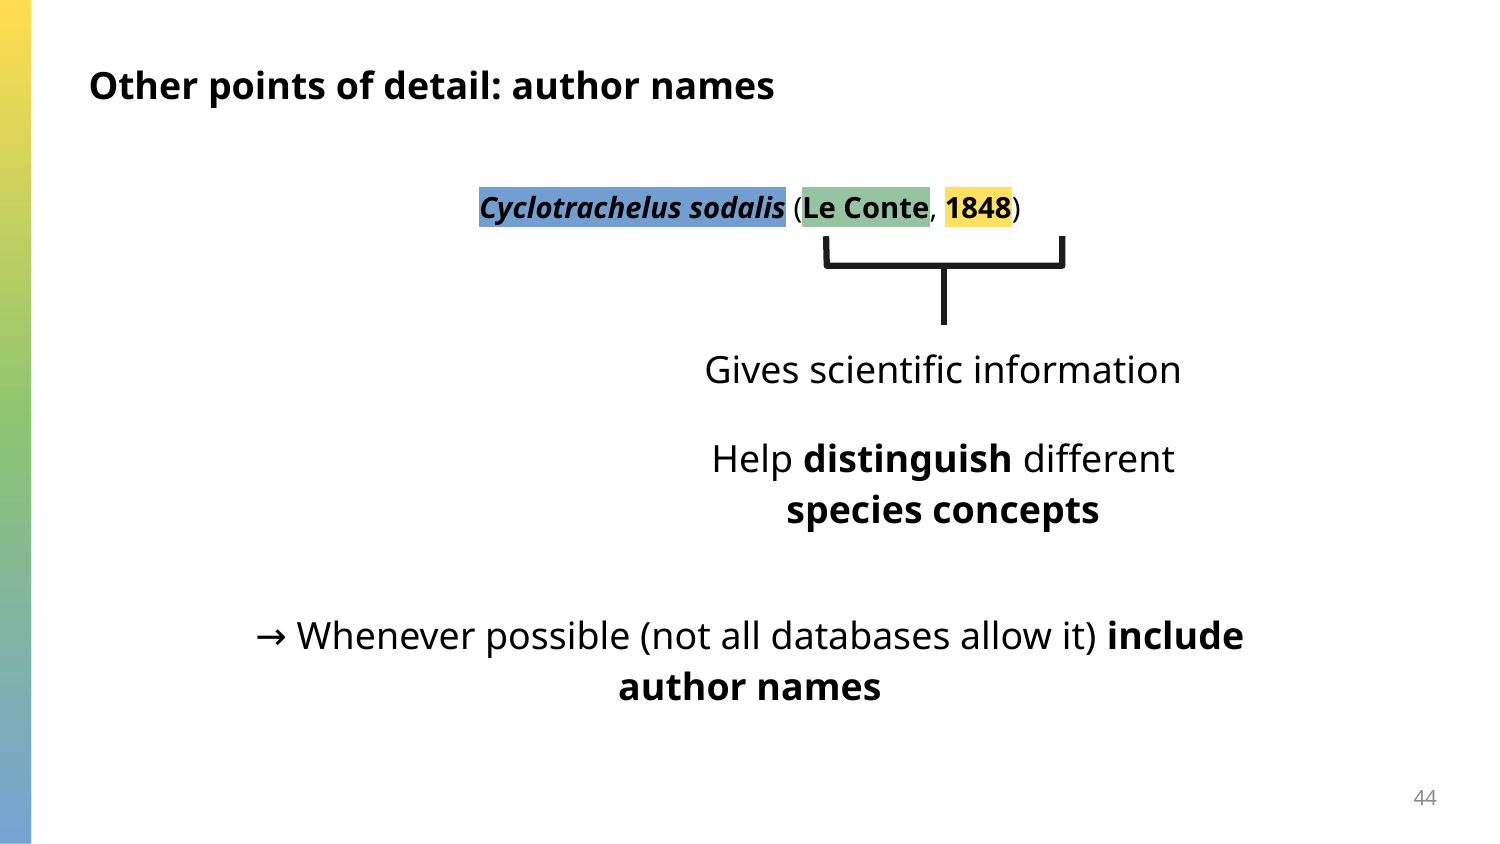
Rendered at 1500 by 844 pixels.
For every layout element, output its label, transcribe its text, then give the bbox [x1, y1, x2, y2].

list Other points of detail: author names [88, 61, 1442, 157]
text_box Help distinguish different species concepts [646, 425, 1241, 532]
text_box Cyclotrachelus sodalis (Le Conte, 1848) [406, 179, 1094, 231]
picture [0, 0, 1500, 844]
text_box Gives scientific information [646, 336, 1241, 397]
text_box → Whenever possible (not all databases allow it) include author names [217, 602, 1283, 754]
